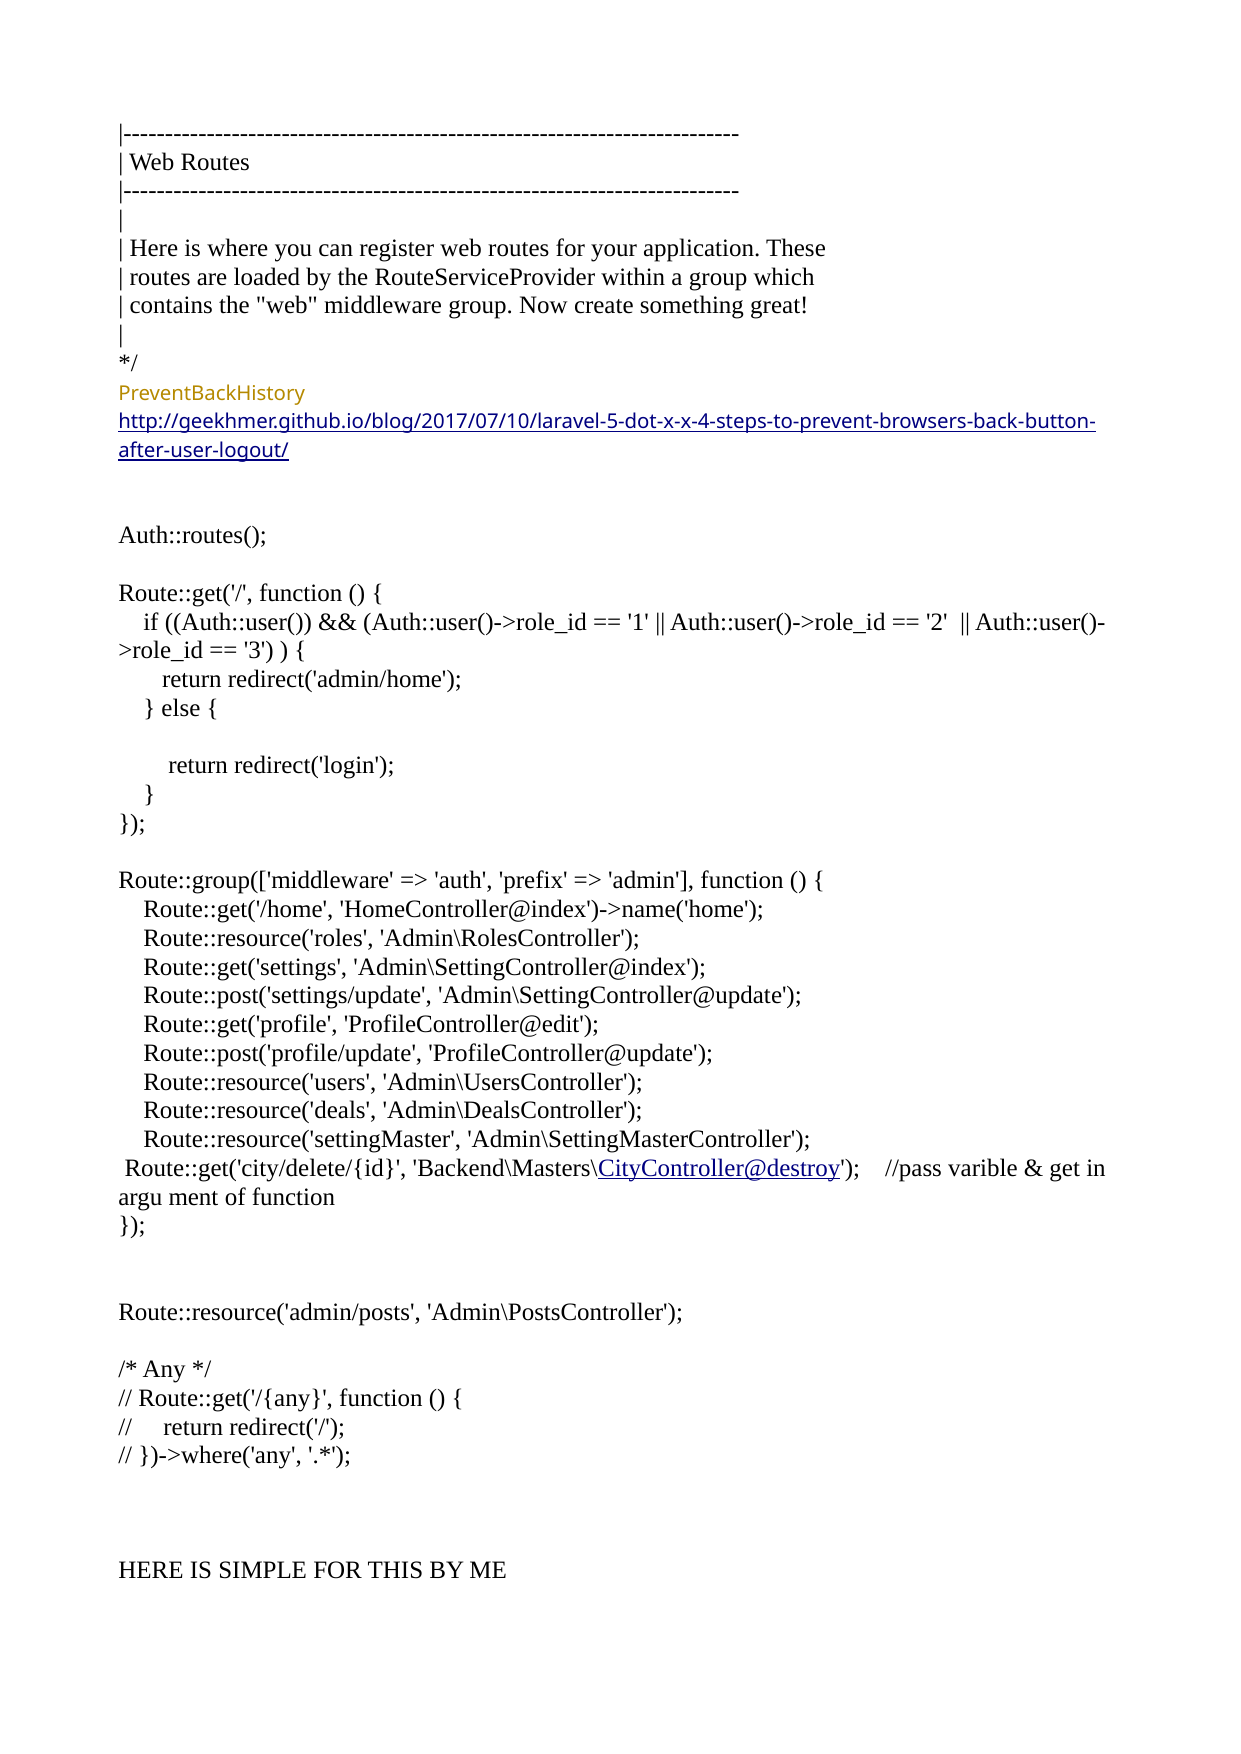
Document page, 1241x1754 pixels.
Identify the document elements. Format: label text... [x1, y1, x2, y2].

text */ [118, 348, 1122, 377]
text }); [118, 1211, 1122, 1239]
text Route::post('profile/update', 'ProfileController@update'); [118, 1038, 1122, 1067]
text |-------------------------------------------------------------------------- [118, 176, 1122, 204]
text } else { [118, 693, 1122, 722]
text | [118, 319, 1122, 348]
text Route::post('settings/update', 'Admin\SettingController@update'); [118, 981, 1122, 1009]
text Route::group(['middleware' => 'auth', 'prefix' => 'admin'], function () { [118, 866, 1122, 894]
text // return redirect('/'); [118, 1412, 1122, 1441]
text Route::resource('users', 'Admin\UsersController'); [118, 1067, 1122, 1096]
text | Here is where you can register web routes for your application. These [118, 233, 1122, 262]
text http://geekhmer.github.io/blog/2017/07/10/laravel-5-dot-x-x-4-steps-to-prevent-browsers-back-button-after-user-logout/ [118, 406, 1122, 464]
text Route::get('/home', 'HomeController@index')->name('home'); [118, 894, 1122, 923]
text HERE IS SIMPLE FOR THIS BY ME [118, 1556, 1122, 1584]
text Route::resource('roles', 'Admin\RolesController'); [118, 923, 1122, 952]
text | Web Routes [118, 147, 1122, 176]
text // })->where('any', '.*'); [118, 1441, 1122, 1469]
text Route::get('profile', 'ProfileController@edit'); [118, 1009, 1122, 1038]
text Route::resource('settingMaster', 'Admin\SettingMasterController'); [118, 1124, 1122, 1153]
text | [118, 204, 1122, 233]
text return redirect('login'); [118, 751, 1122, 779]
text if ((Auth::user()) && (Auth::user()->role_id == '1' || Auth::user()->role_id == '2' || Auth::user()->role_id == '3') ) { [118, 607, 1122, 664]
text PreventBackHistory [118, 377, 1122, 406]
text Route::get('city/delete/{id}', 'Backend\Masters\CityController@destroy'); //pass varible & get in argu ment of function [118, 1153, 1122, 1211]
text }); [118, 808, 1122, 837]
text Route::resource('deals', 'Admin\DealsController'); [118, 1096, 1122, 1124]
text |-------------------------------------------------------------------------- [118, 118, 1122, 147]
text /* Any */ [118, 1354, 1122, 1383]
text | contains the "web" middleware group. Now create something great! [118, 291, 1122, 319]
text } [118, 779, 1122, 808]
text // Route::get('/{any}', function () { [118, 1383, 1122, 1412]
text Route::get('/', function () { [118, 578, 1122, 607]
text | routes are loaded by the RouteServiceProvider within a group which [118, 262, 1122, 291]
text return redirect('admin/home'); [118, 664, 1122, 693]
text Auth::routes(); [118, 492, 1122, 549]
text Route::get('settings', 'Admin\SettingController@index'); [118, 952, 1122, 981]
text Route::resource('admin/posts', 'Admin\PostsController'); [118, 1297, 1122, 1326]
